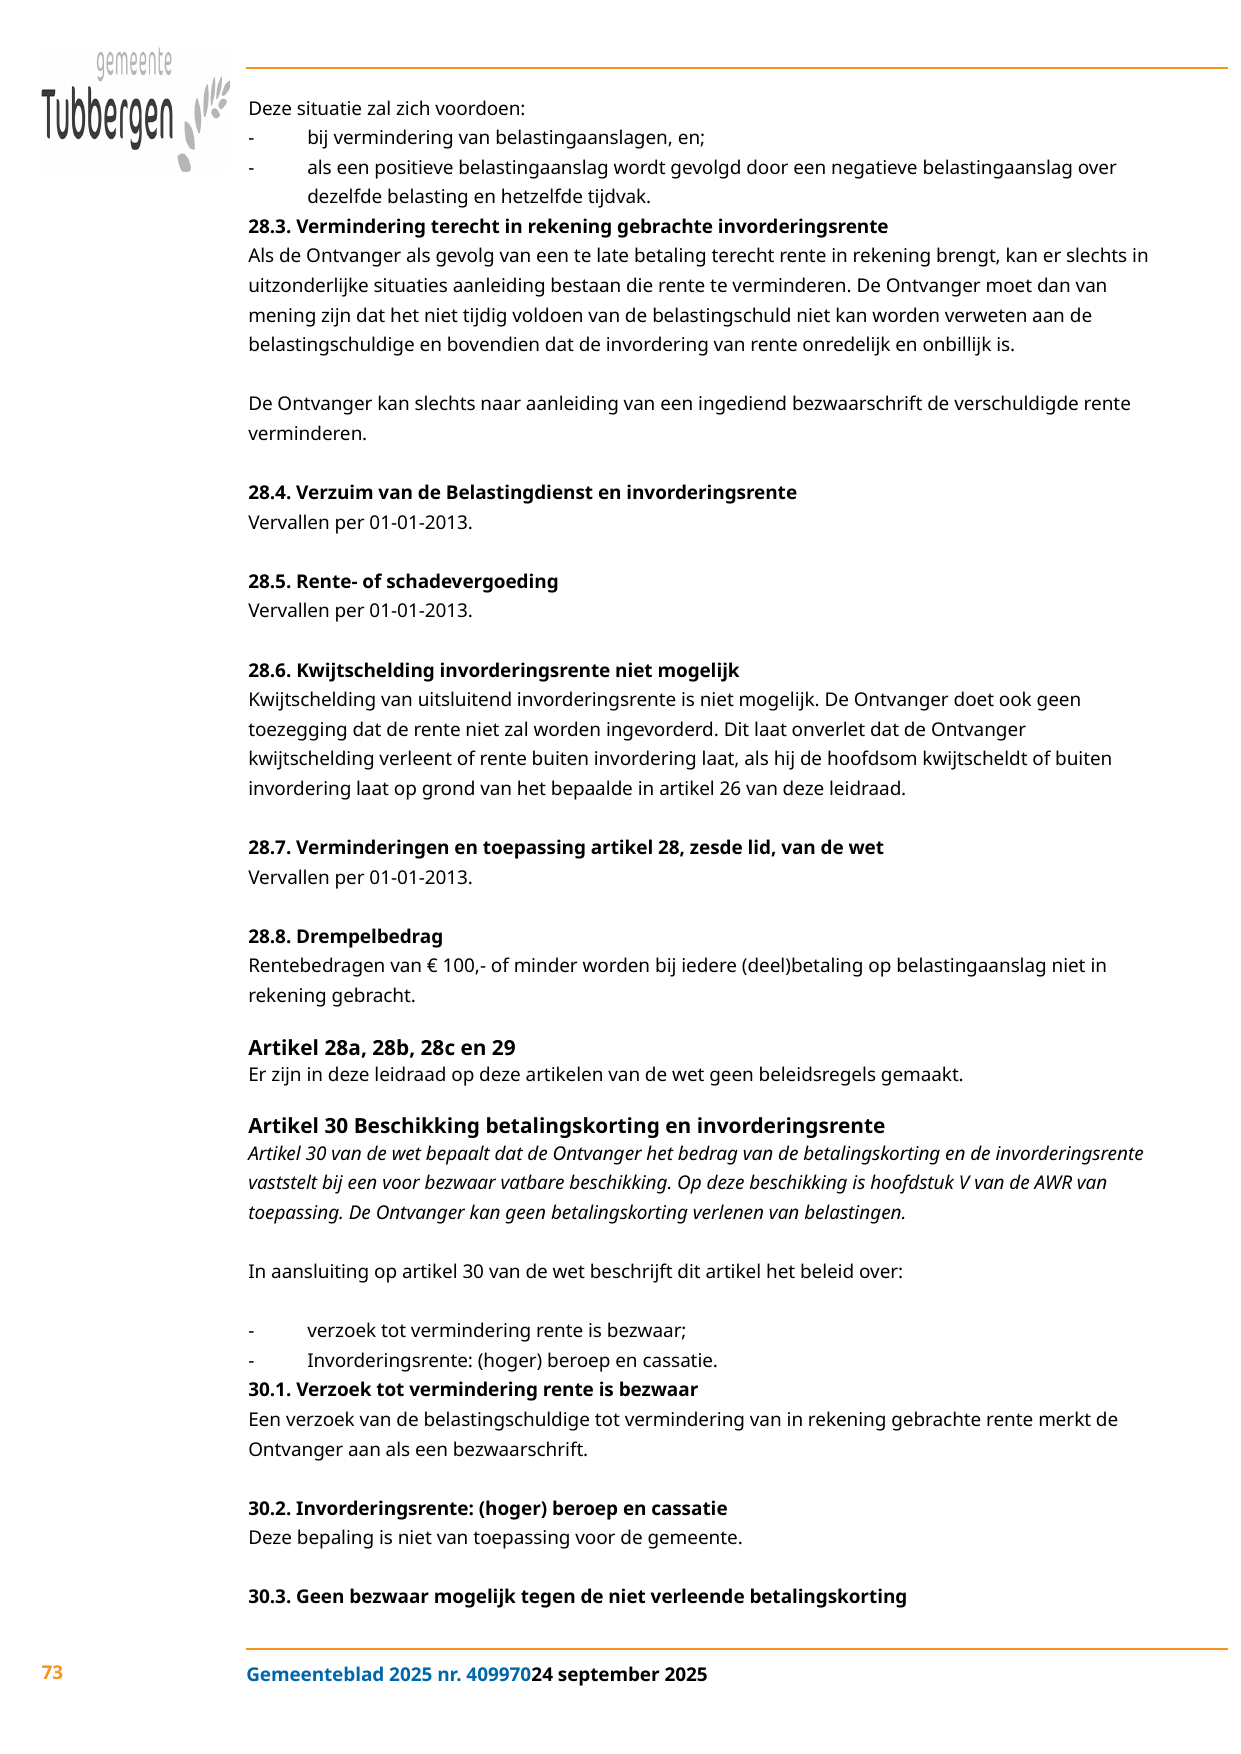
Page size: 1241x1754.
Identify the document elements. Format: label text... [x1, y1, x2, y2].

text Vervallen per 01-01-2013. [248, 864, 1152, 890]
text 30.2. Invorderingsrente: (hoger) beroep en cassatie [248, 1495, 1152, 1521]
list Invorderingsrente: (hoger) beroep en cassatie. [248, 1347, 1152, 1373]
list bij vermindering van belastingaanslagen, en; [248, 124, 1152, 150]
text Rentebedragen van € 100,- of minder worden bij iedere (deel)betaling op belastingaanslag niet in rekening gebracht. [248, 953, 1152, 1008]
text Als de Ontvanger als gevolg van een te late betaling terecht rente in rekening brengt, kan er slechts in uitzonderlijke situaties aanleiding bestaan die rente te verminderen. De Ontvanger moet dan van mening zijn dat het niet tijdig voldoen van de belastingschuld niet kan worden verweten aan de belastingschuldige en bovendien dat de invordering van rente onredelijk en onbillijk is. [248, 243, 1152, 357]
text 30.1. Verzoek tot vermindering rente is bezwaar [248, 1377, 1152, 1402]
list verzoek tot vermindering rente is bezwaar; [248, 1317, 1152, 1343]
text Een verzoek van de belastingschuldige tot vermindering van in rekening gebrachte rente merkt de Ontvanger aan als een bezwaarschrift. [248, 1406, 1152, 1462]
text 28.3. Vermindering terecht in rekening gebrachte invorderingsrente [248, 213, 1152, 239]
text 28.5. Rente- of schadevergoeding [248, 568, 1152, 594]
text Kwijtschelding van uitsluitend invorderingsrente is niet mogelijk. De Ontvanger doet ook geen toezegging dat de rente niet zal worden ingevorderd. Dit laat onverlet dat de Ontvanger kwijtschelding verleent of rente buiten invordering laat, als hij de hoofdsom kwijtscheldt of buiten invordering laat op grond van het bepaalde in artikel 26 van deze leidraad. [248, 686, 1152, 801]
text Deze situatie zal zich voordoen: [248, 95, 1152, 121]
text Vervallen per 01-01-2013. [248, 509, 1152, 535]
text Er zijn in deze leidraad op deze artikelen van de wet geen beleidsregels gemaakt. [248, 1061, 1152, 1087]
text Artikel 30 van de wet bepaalt dat de Ontvanger het bedrag van de betalingskorting en de invorderingsrente vaststelt bij een voor bezwaar vatbare beschikking. Op deze beschikking is hoofdstuk V van de AWR van toepassing. De Ontvanger kan geen betalingskorting verlenen van belastingen. [248, 1140, 1152, 1225]
text Vervallen per 01-01-2013. [248, 598, 1152, 623]
text Deze bepaling is niet van toepassing voor de gemeente. [248, 1524, 1152, 1550]
text 28.7. Verminderingen en toepassing artikel 28, zesde lid, van de wet [248, 834, 1152, 860]
list als een positieve belastingaanslag wordt gevolgd door een negatieve belastingaanslag over dezelfde belasting en hetzelfde tijdvak. [248, 154, 1152, 209]
picture [41, 47, 231, 172]
text De Ontvanger kan slechts naar aanleiding van een ingediend bezwaarschrift de verschuldigde rente verminderen. [248, 391, 1152, 446]
text 28.4. Verzuim van de Belastingdienst en invorderingsrente [248, 479, 1152, 505]
text Artikel 28a, 28b, 28c en 29 [248, 1033, 1152, 1061]
text In aansluiting op artikel 30 van de wet beschrijft dit artikel het beleid over: [248, 1258, 1152, 1284]
text Artikel 30 Beschikking betalingskorting en invorderingsrente [248, 1112, 1152, 1140]
text 30.3. Geen bezwaar mogelijk tegen de niet verleende betalingskorting [248, 1584, 1152, 1609]
text 28.6. Kwijtschelding invorderingsrente niet mogelijk [248, 657, 1152, 683]
text 28.8. Drempelbedrag [248, 923, 1152, 949]
